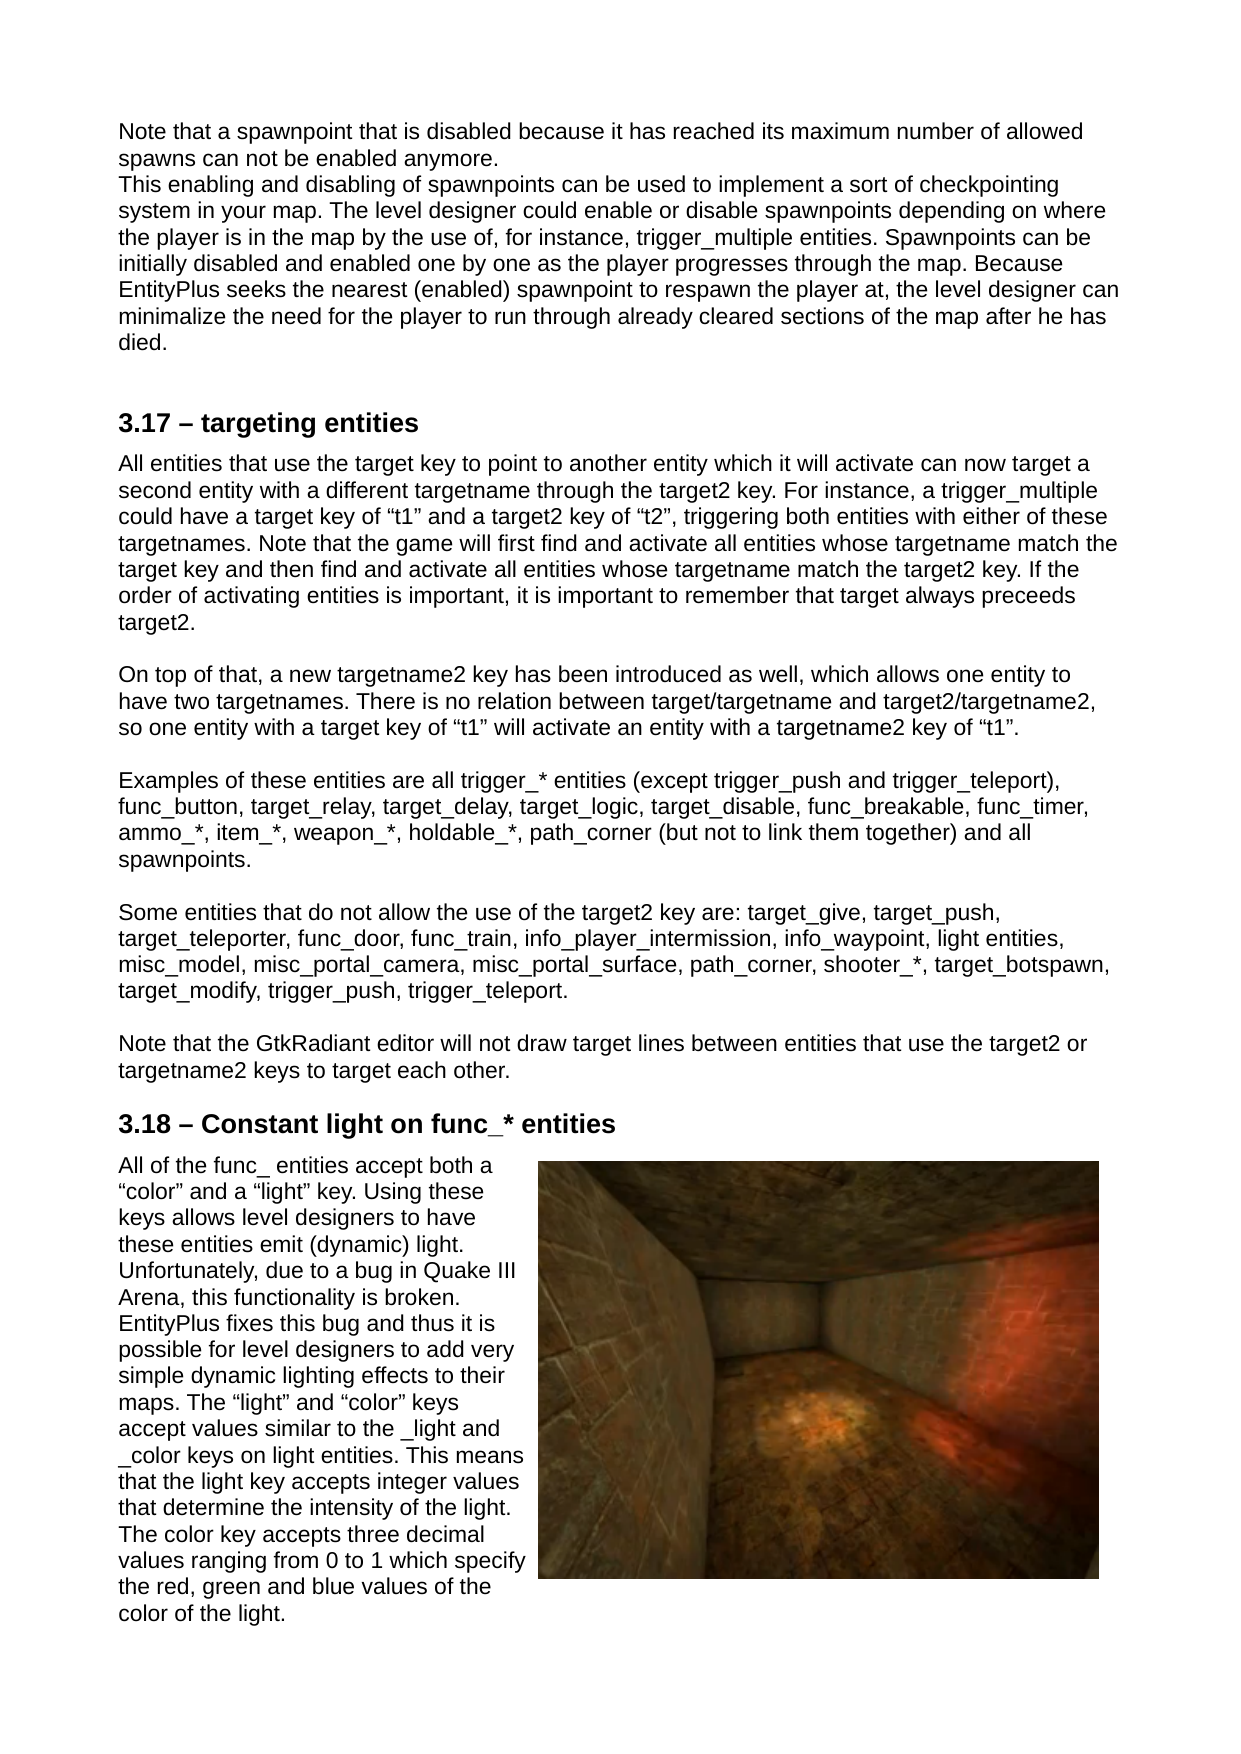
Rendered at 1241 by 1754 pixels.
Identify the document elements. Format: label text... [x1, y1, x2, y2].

text Note that the GtkRadiant editor will not draw target lines between entities that use the target2 or targetname2 keys to target each other. [118, 1030, 1122, 1083]
picture [538, 1161, 1099, 1579]
text All entities that use the target key to point to another entity which it will activate can now target a second entity with a different targetname through the target2 key. For instance, a trigger_multiple could have a target key of “t1” and a target2 key of “t2”, triggering both entities with either of these targetnames. Note that the game will first find and activate all entities whose targetname match the target key and then find and activate all entities whose targetname match the target2 key. If the order of activating entities is important, it is important to remember that target always preceeds target2. [118, 450, 1122, 635]
text All of the func_ entities accept both a “color” and a “light” key. Using these keys allows level designers to have these entities emit (dynamic) light. Unfortunately, due to a bug in Quake III Arena, this functionality is broken. EntityPlus fixes this bug and thus it is possible for level designers to add very simple dynamic lighting effects to their maps. The “light” and “color” keys accept values similar to the _light and _color keys on light entities. This means that the light key accepts integer values that determine the intensity of the light. The color key accepts three decimal values ranging from 0 to 1 which specify the red, green and blue values of the color of the light. [118, 1152, 1122, 1626]
text Note that a spawnpoint that is disabled because it has reached its maximum number of allowed spawns can not be enabled anymore. [118, 118, 1122, 171]
subtitle 3.17 – targeting entities [118, 407, 1122, 438]
text This enabling and disabling of spawnpoints can be used to implement a sort of checkpointing system in your map. The level designer could enable or disable spawnpoints depending on where the player is in the map by the use of, for instance, trigger_multiple entities. Spawnpoints can be initially disabled and enabled one by one as the player progresses through the map. Because EntityPlus seeks the nearest (enabled) spawnpoint to respawn the player at, the level designer can minimalize the need for the player to run through already cleared sections of the map after he has died. [118, 171, 1122, 355]
text Examples of these entities are all trigger_* entities (except trigger_push and trigger_teleport), func_button, target_relay, target_delay, target_logic, target_disable, func_breakable, func_timer, ammo_*, item_*, weapon_*, holdable_*, path_corner (but not to link them together) and all spawnpoints. [118, 767, 1122, 872]
subtitle 3.18 – Constant light on func_* entities [118, 1108, 1122, 1139]
text Some entities that do not allow the use of the target2 key are: target_give, target_push, target_teleporter, func_door, func_train, info_player_intermission, info_waypoint, light entities, misc_model, misc_portal_camera, misc_portal_surface, path_corner, shooter_*, target_botspawn, target_modify, trigger_push, trigger_teleport. [118, 898, 1122, 1004]
text On top of that, a new targetname2 key has been introduced as well, which allows one entity to have two targetnames. There is no relation between target/targetname and target2/targetname2, so one entity with a target key of “t1” will activate an entity with a targetname2 key of “t1”. [118, 661, 1122, 740]
